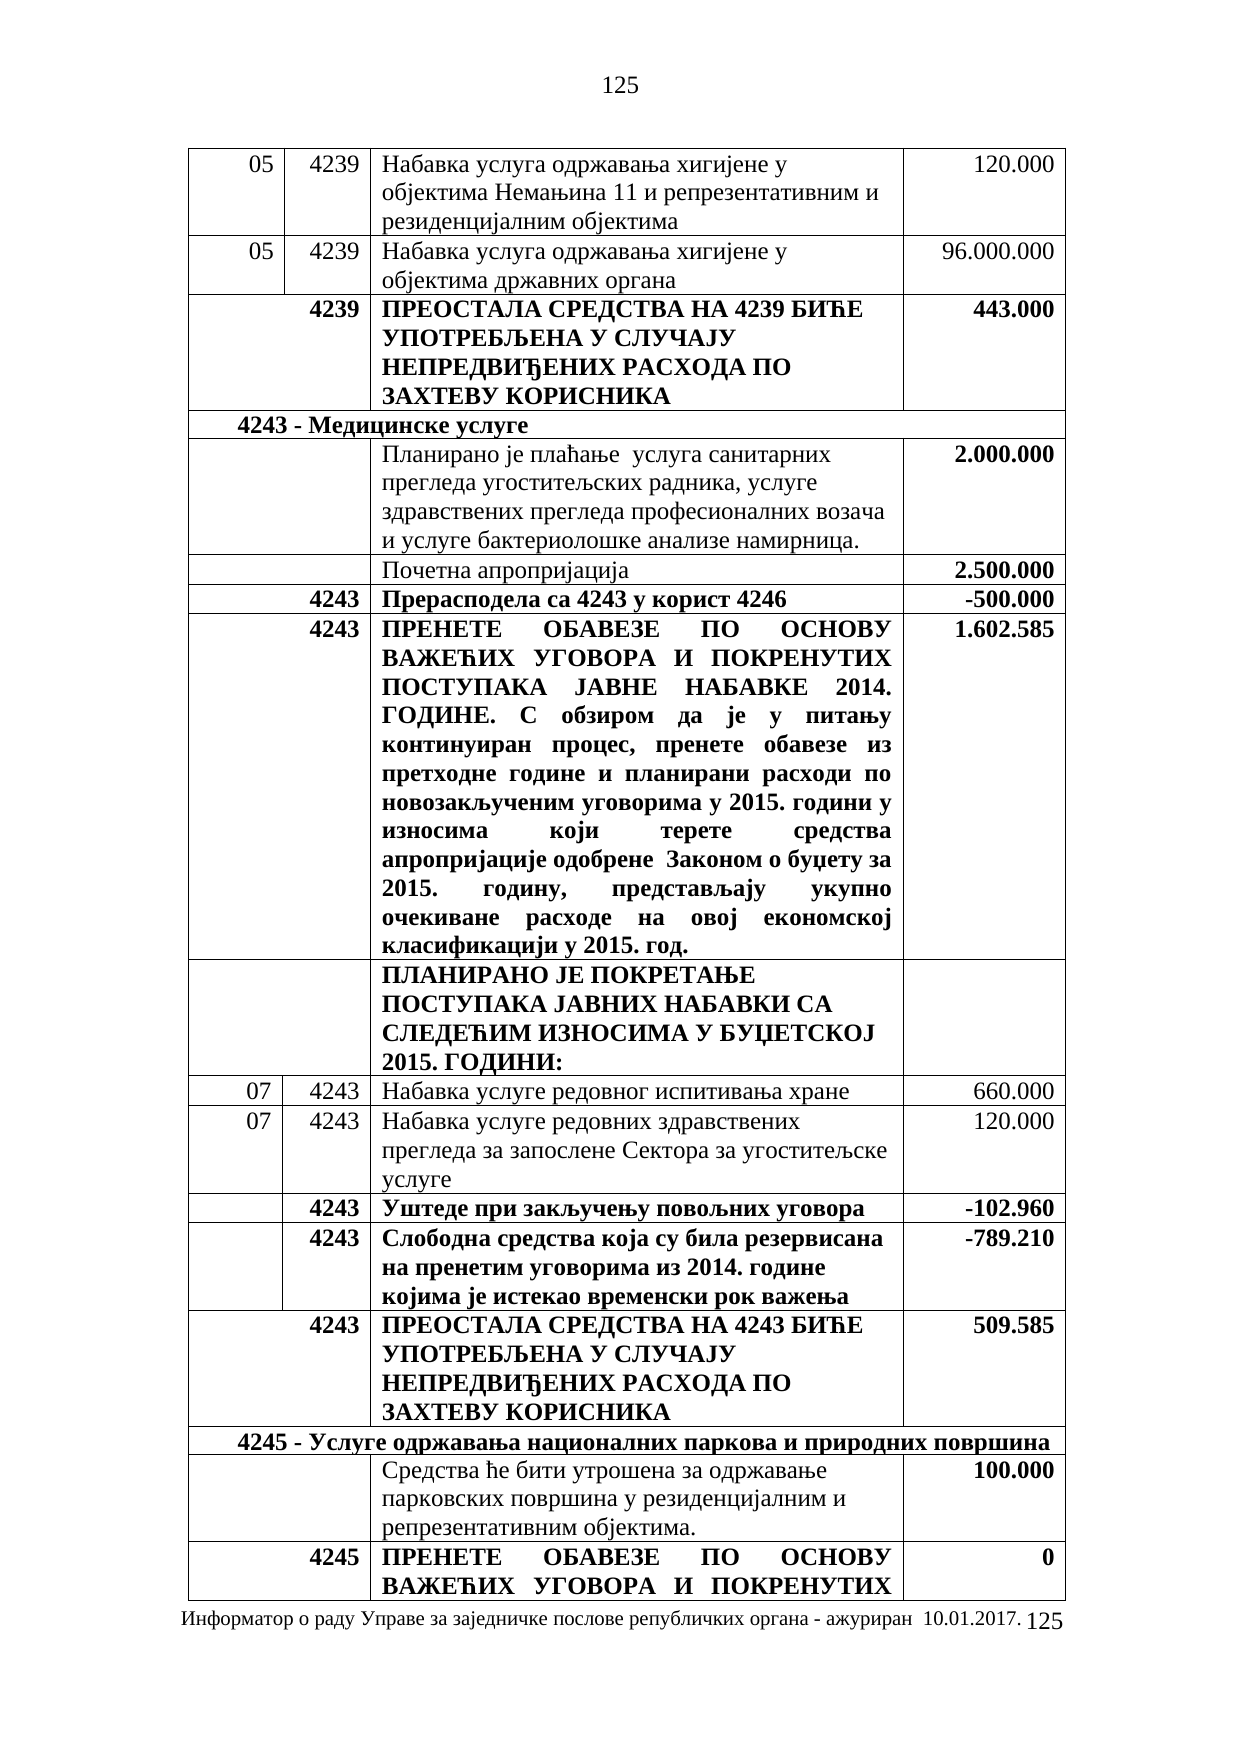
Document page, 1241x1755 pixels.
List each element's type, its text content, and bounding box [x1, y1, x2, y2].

table_cell [189, 960, 370, 1075]
table_cell 660.000 [904, 1076, 1065, 1105]
table_cell Средства ће бити утрошена за одржавање парковских површина у резиденцијалним и репрезентативним објектима. [371, 1455, 903, 1541]
table_cell 509.585 [904, 1311, 1065, 1426]
table_cell 2.500.000 [904, 555, 1065, 583]
table_cell [189, 1223, 282, 1309]
table_cell 4243 [283, 1194, 370, 1222]
table_cell 4243 [283, 1076, 370, 1105]
table_cell 07 [189, 1106, 282, 1192]
table_cell ПЛАНИРАНО ЈЕ ПОКРЕТАЊЕ ПОСТУПАКА ЈАВНИХ НАБАВКИ СА СЛЕДЕЋИМ ИЗНОСИМА У БУЏЕТСКОЈ 2015. ГОДИНИ: [371, 960, 903, 1075]
table_cell Слободна средства која су била резервисана на пренетим уговорима из 2014. године којима је истекао временски рок важења [371, 1223, 903, 1309]
table_cell 100.000 [904, 1455, 1065, 1541]
table_cell 05 [189, 236, 284, 293]
table_cell Прерасподела са 4243 у корист 4246 [371, 585, 903, 613]
table_cell 2.000.000 [904, 439, 1065, 554]
table_cell -102.960 [904, 1194, 1065, 1222]
table_cell 07 [189, 1076, 282, 1105]
table_cell 1.602.585 [904, 614, 1065, 959]
table_cell 4243 [189, 1311, 370, 1426]
table_cell 4245 [189, 1542, 370, 1599]
table_cell 0 [904, 1542, 1065, 1599]
table_cell [189, 439, 370, 554]
table_cell 4239 [285, 149, 370, 235]
table_cell [189, 555, 370, 583]
table_cell [189, 1455, 370, 1541]
table_cell 96.000.000 [904, 236, 1065, 293]
table_cell Набавка услуга одржавања хигијене у објектима Немањина 11 и репрезентативним и резиденцијалним објектима [371, 149, 903, 235]
table_cell ПРЕНЕТЕ ОБАВЕЗЕ ПО ОСНОВУ ВАЖЕЋИХ УГОВОРА И ПОКРЕНУТИХ ПОСТУПАКА ЈАВНЕ НАБАВКЕ 2014. ГОДИНЕ. С обзиром да је у питању континуиран процес, пренете обавезе из претходне године и планирани расходи по новозакљученим уговорима у 2015. години у износима који терете средства апропријације одобрене Законом о буџету за 2015. годину, представљају укупно очекиване расходе на овој економској класификацији у 2015. год. [371, 614, 903, 959]
table_cell Набавка услуга одржавања хигијене у објектима државних органа [371, 236, 903, 293]
table_cell Уштеде при закључењу повољних уговора [371, 1194, 903, 1222]
table_cell 4243 - Медицинске услуге [189, 411, 1065, 438]
table_cell 4239 [189, 295, 370, 409]
table_cell 120.000 [904, 1106, 1065, 1192]
table_cell 443.000 [904, 295, 1065, 409]
table_cell Набавка услуге редовних здравствених прегледа за запослене Сектора за угоститељске услуге [371, 1106, 903, 1192]
table_cell 120.000 [904, 149, 1065, 235]
table_cell 4245 - Услуге одржавања националних паркова и природних површина [189, 1427, 1065, 1454]
table_cell [189, 1194, 282, 1222]
table_cell 4243 [189, 585, 370, 613]
table_cell ПРЕОСТАЛА СРЕДСТВА НА 4243 БИЋЕ УПОТРЕБЉЕНА У СЛУЧАЈУ НЕПРЕДВИЂЕНИХ РАСХОДА ПО ЗАХТЕВУ КОРИСНИКА [371, 1311, 903, 1426]
table_cell Планирано је плаћање услуга санитарних прегледа угоститељских радника, услуге здравствених прегледа професионалних возача и услуге бактериолошке анализе намирница. [371, 439, 903, 554]
table_cell 05 [189, 149, 284, 235]
table_cell [904, 960, 1065, 1075]
table_cell -500.000 [904, 585, 1065, 613]
table_cell 4243 [189, 614, 370, 959]
table_cell Набавка услуге редовног испитивања хране [371, 1076, 903, 1105]
table_cell -789.210 [904, 1223, 1065, 1309]
table_cell ПРЕОСТАЛА СРЕДСТВА НА 4239 БИЋЕ УПОТРЕБЉЕНА У СЛУЧАЈУ НЕПРЕДВИЂЕНИХ РАСХОДА ПО ЗАХТЕВУ КОРИСНИКА [371, 295, 903, 409]
table_cell 4239 [285, 236, 370, 293]
table_cell 4243 [283, 1106, 370, 1192]
table_cell ПРЕНЕТЕ ОБАВЕЗЕ ПО ОСНОВУ ВАЖЕЋИХ УГОВОРА И ПОКРЕНУТИХ [371, 1542, 903, 1599]
table_cell Почетна апропријација [371, 555, 903, 583]
table_cell 4243 [283, 1223, 370, 1309]
